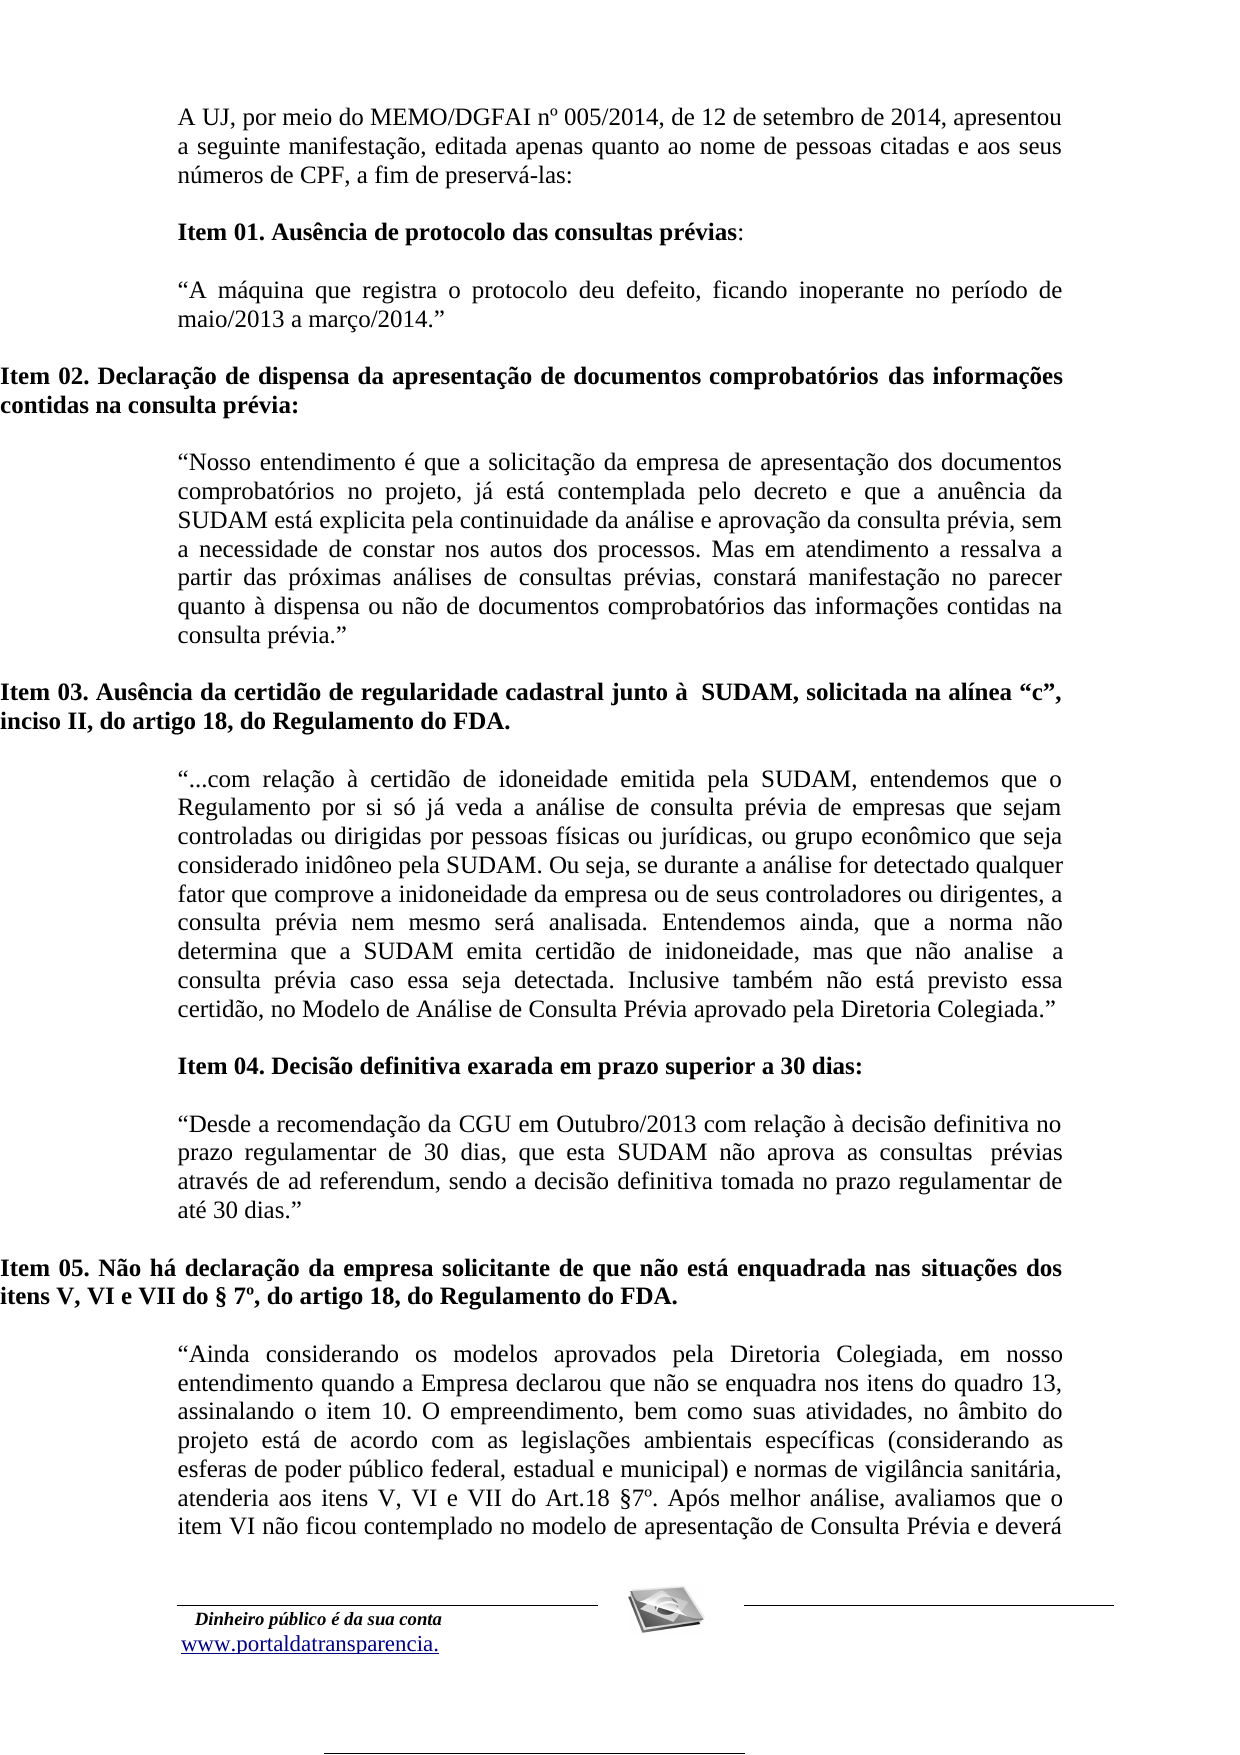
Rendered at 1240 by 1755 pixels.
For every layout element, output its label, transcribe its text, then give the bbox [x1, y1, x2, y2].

subtitle Item 03. Ausência da certidão de regularidade cadastral junto à SUDAM, solicitada na alínea “c”, inciso II, do artigo 18, do Regulamento do FDA. [0, 677, 1062, 735]
text “Nosso entendimento é que a solicitação da empresa de apresentação dos documentos comprobatórios no projeto, já está contemplada pelo decreto e que a anuência da SUDAM está explicita pela continuidade da análise e aprovação da consulta prévia, sem a necessidade de constar nos autos dos processos. Mas em atendimento a ressalva a partir das próximas análises de consultas prévias, constará manifestação no parecer quanto à dispensa ou não de documentos comprobatórios das informações contidas na consulta prévia.” [177, 447, 1063, 649]
subtitle Item 04. Decisão definitiva exarada em prazo superior a 30 dias: [177, 1051, 1239, 1080]
text “Desde a recomendação da CGU em Outubro/2013 com relação à decisão definitiva no prazo regulamentar de 30 dias, que esta SUDAM não aprova as consultas prévias através de ad referendum, sendo a decisão definitiva tomada no prazo regulamentar de até 30 dias.” [177, 1109, 1063, 1224]
subtitle Item 01. Ausência de protocolo das consultas prévias: [177, 217, 1239, 246]
text A UJ, por meio do MEMO/DGFAI nº 005/2014, de 12 de setembro de 2014, apresentou a seguinte manifestação, editada apenas quanto ao nome de pessoas citadas e aos seus números de CPF, a fim de preservá-las: [177, 102, 1063, 189]
text “Ainda considerando os modelos aprovados pela Diretoria Colegiada, em nosso entendimento quando a Empresa declarou que não se enquadra nos itens do quadro 13, assinalando o item 10. O empreendimento, bem como suas atividades, no âmbito do projeto está de acordo com as legislações ambientais específicas (considerando as esferas de poder público federal, estadual e municipal) e normas de vigilância sanitária, atenderia aos itens V, VI e VII do Art.18 §7º. Após melhor análise, avaliamos que o item VI não ficou contemplado no modelo de apresentação de Consulta Prévia e deverá [177, 1339, 1063, 1540]
text “A máquina que registra o protocolo deu defeito, ficando inoperante no período de maio/2013 a março/2014.” [177, 275, 1063, 332]
subtitle Item 02. Declaração de dispensa da apresentação de documentos comprobatórios das informações contidas na consulta prévia: [0, 361, 1063, 419]
text “...com relação à certidão de idoneidade emitida pela SUDAM, entendemos que o Regulamento por si só já veda a análise de consulta prévia de empresas que sejam controladas ou dirigidas por pessoas físicas ou jurídicas, ou grupo econômico que seja considerado inidôneo pela SUDAM. Ou seja, se durante a análise for detectado qualquer fator que comprove a inidoneidade da empresa ou de seus controladores ou dirigentes, a consulta prévia nem mesmo será analisada. Entendemos ainda, que a norma não determina que a SUDAM emita certidão de inidoneidade, mas que não analise a consulta prévia caso essa seja detectada. Inclusive também não está previsto essa certidão, no Modelo de Análise de Consulta Prévia aprovado pela Diretoria Colegiada.” [177, 764, 1063, 1022]
subtitle Item 05. Não há declaração da empresa solicitante de que não está enquadrada nas situações dos itens V, VI e VII do § 7º, do artigo 18, do Regulamento do FDA. [0, 1253, 1062, 1310]
